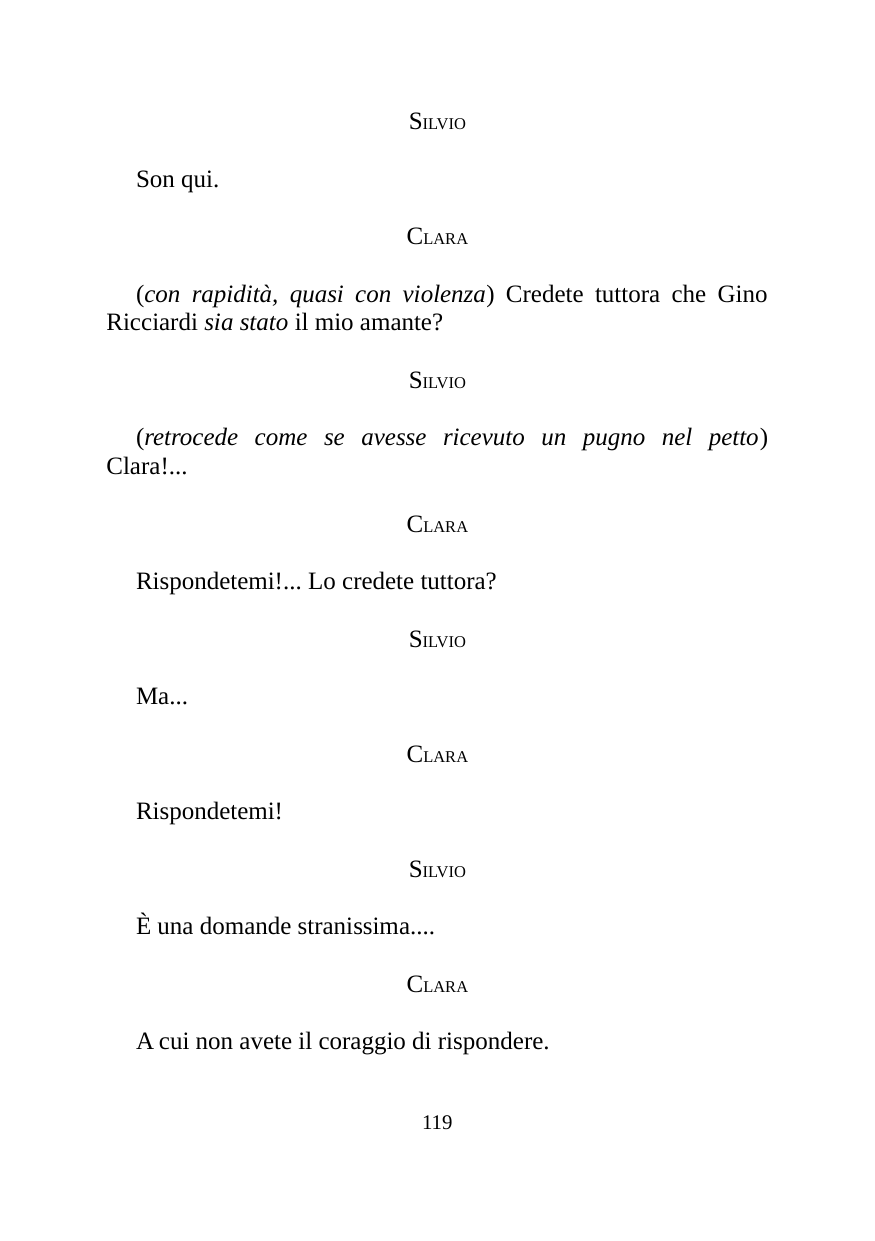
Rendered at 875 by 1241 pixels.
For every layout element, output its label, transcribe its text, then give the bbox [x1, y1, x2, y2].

text (con rapidità, quasi con violenza) Credete tuttora che Gino Ricciardi sia stato il mio amante? [106, 279, 768, 336]
text Clara [106, 969, 768, 997]
text Silvio [106, 365, 768, 394]
text Silvio [106, 854, 768, 882]
text Clara [106, 509, 768, 537]
text Son qui. [106, 164, 768, 192]
text Clara [106, 221, 768, 250]
text Silvio [106, 624, 768, 652]
text Ma... [106, 681, 768, 710]
text Clara [106, 739, 768, 767]
text Silvio [106, 106, 768, 135]
text A cui non avete il coraggio di rispondere. [106, 1026, 768, 1055]
text (retrocede come se avesse ricevuto un pugno nel petto) Clara!... [106, 422, 768, 480]
text È una domande stranissima.... [106, 911, 768, 940]
text Rispondetemi!... Lo credete tuttora? [106, 566, 768, 595]
text Rispondetemi! [106, 796, 768, 825]
